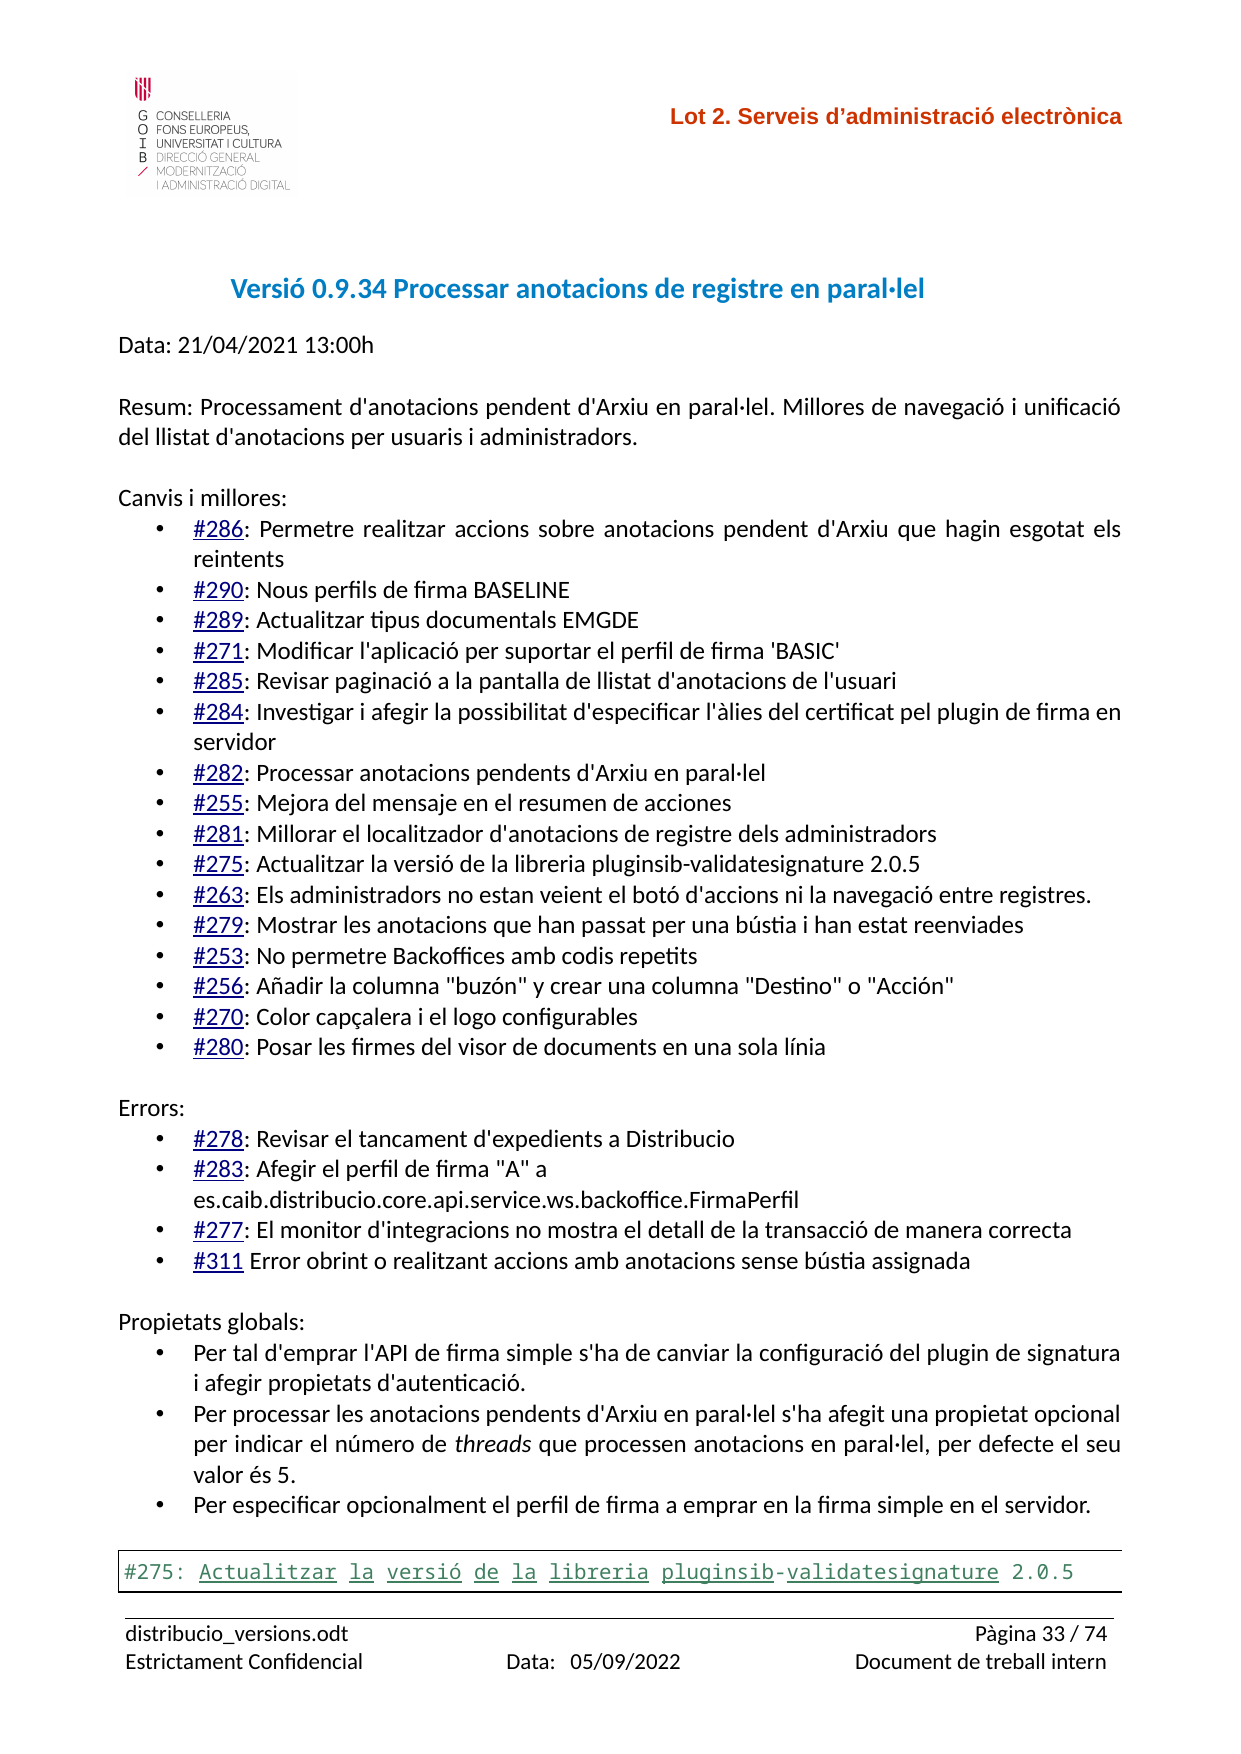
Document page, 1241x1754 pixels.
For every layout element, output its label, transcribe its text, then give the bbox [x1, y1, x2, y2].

list #277: El monitor d'integracions no mostra el detall de la transacció de manera correcta [156, 1215, 1122, 1245]
list #290: Nous perfils de firma BASELINE [156, 574, 1122, 604]
list #275: Actualitzar la versió de la libreria pluginsib-validatesignature 2.0.5 [156, 848, 1122, 879]
list #253: No permetre Backoffices amb codis repetits [156, 940, 1122, 971]
text Resum: Processament d'anotacions pendent d'Arxiu en paral·lel. Millores de navegació i unificació del llistat d'anotacions per usuaris i administradors. [118, 391, 1122, 452]
list Per especificar opcionalment el perfil de firma a emprar en la firma simple en el servidor. [156, 1489, 1122, 1520]
text Errors: [118, 1093, 1122, 1123]
list #255: Mejora del mensaje en el resumen de acciones [156, 787, 1122, 818]
list #311 Error obrint o realitzant accions amb anotacions sense bústia assignada [156, 1245, 1122, 1276]
list #283: Afegir el perfil de firma "A" a es.caib.distribucio.core.api.service.ws.backoffice.FirmaPerfil [156, 1154, 1122, 1215]
list #289: Actualitzar tipus documentals EMGDE [156, 604, 1122, 635]
list #270: Color capçalera i el logo configurables [156, 1001, 1122, 1032]
list Per tal d'emprar l'API de firma simple s'ha de canviar la configuració del plugin de signatura i afegir propietats d'autenticació. [156, 1337, 1122, 1398]
list #279: Mostrar les anotacions que han passat per una bústia i han estat reenviades [156, 909, 1122, 940]
text Data: 21/04/2021 13:00h [118, 329, 1122, 360]
list Per processar les anotacions pendents d'Arxiu en paral·lel s'ha afegit una propietat opcional per indicar el número de threads que processen anotacions en paral·lel, per defecte el seu valor és 5. [156, 1398, 1122, 1489]
table_header #275: Actualitzar la versió de la libreria pluginsib-validatesignature 2.0.5 [119, 1551, 1122, 1591]
list #281: Millorar el localitzador d'anotacions de registre dels administradors [156, 818, 1122, 848]
list #282: Processar anotacions pendents d'Arxiu en paral·lel [156, 757, 1122, 787]
text Canvis i millores: [118, 482, 1122, 513]
list #256: Añadir la columna "buzón" y crear una columna "Destino" o "Acción" [156, 971, 1122, 1001]
text Propietats globals: [118, 1306, 1122, 1337]
list #286: Permetre realitzar accions sobre anotacions pendent d'Arxiu que hagin esgotat els reintents [156, 513, 1122, 574]
subtitle Versió 0.9.34 Processar anotacions de registre en paral·lel [153, 270, 1122, 306]
list #271: Modificar l'aplicació per suportar el perfil de firma 'BASIC' [156, 635, 1122, 665]
list #284: Investigar i afegir la possibilitat d'especificar l'àlies del certificat pel plugin de firma en servidor [156, 696, 1122, 757]
list #263: Els administradors no estan veient el botó d'accions ni la navegació entre registres. [156, 879, 1122, 909]
list #285: Revisar paginació a la pantalla de llistat d'anotacions de l'usuari [156, 665, 1122, 696]
picture [126, 70, 299, 197]
list #280: Posar les firmes del visor de documents en una sola línia [156, 1032, 1122, 1062]
list #278: Revisar el tancament d'expedients a Distribucio [156, 1123, 1122, 1154]
